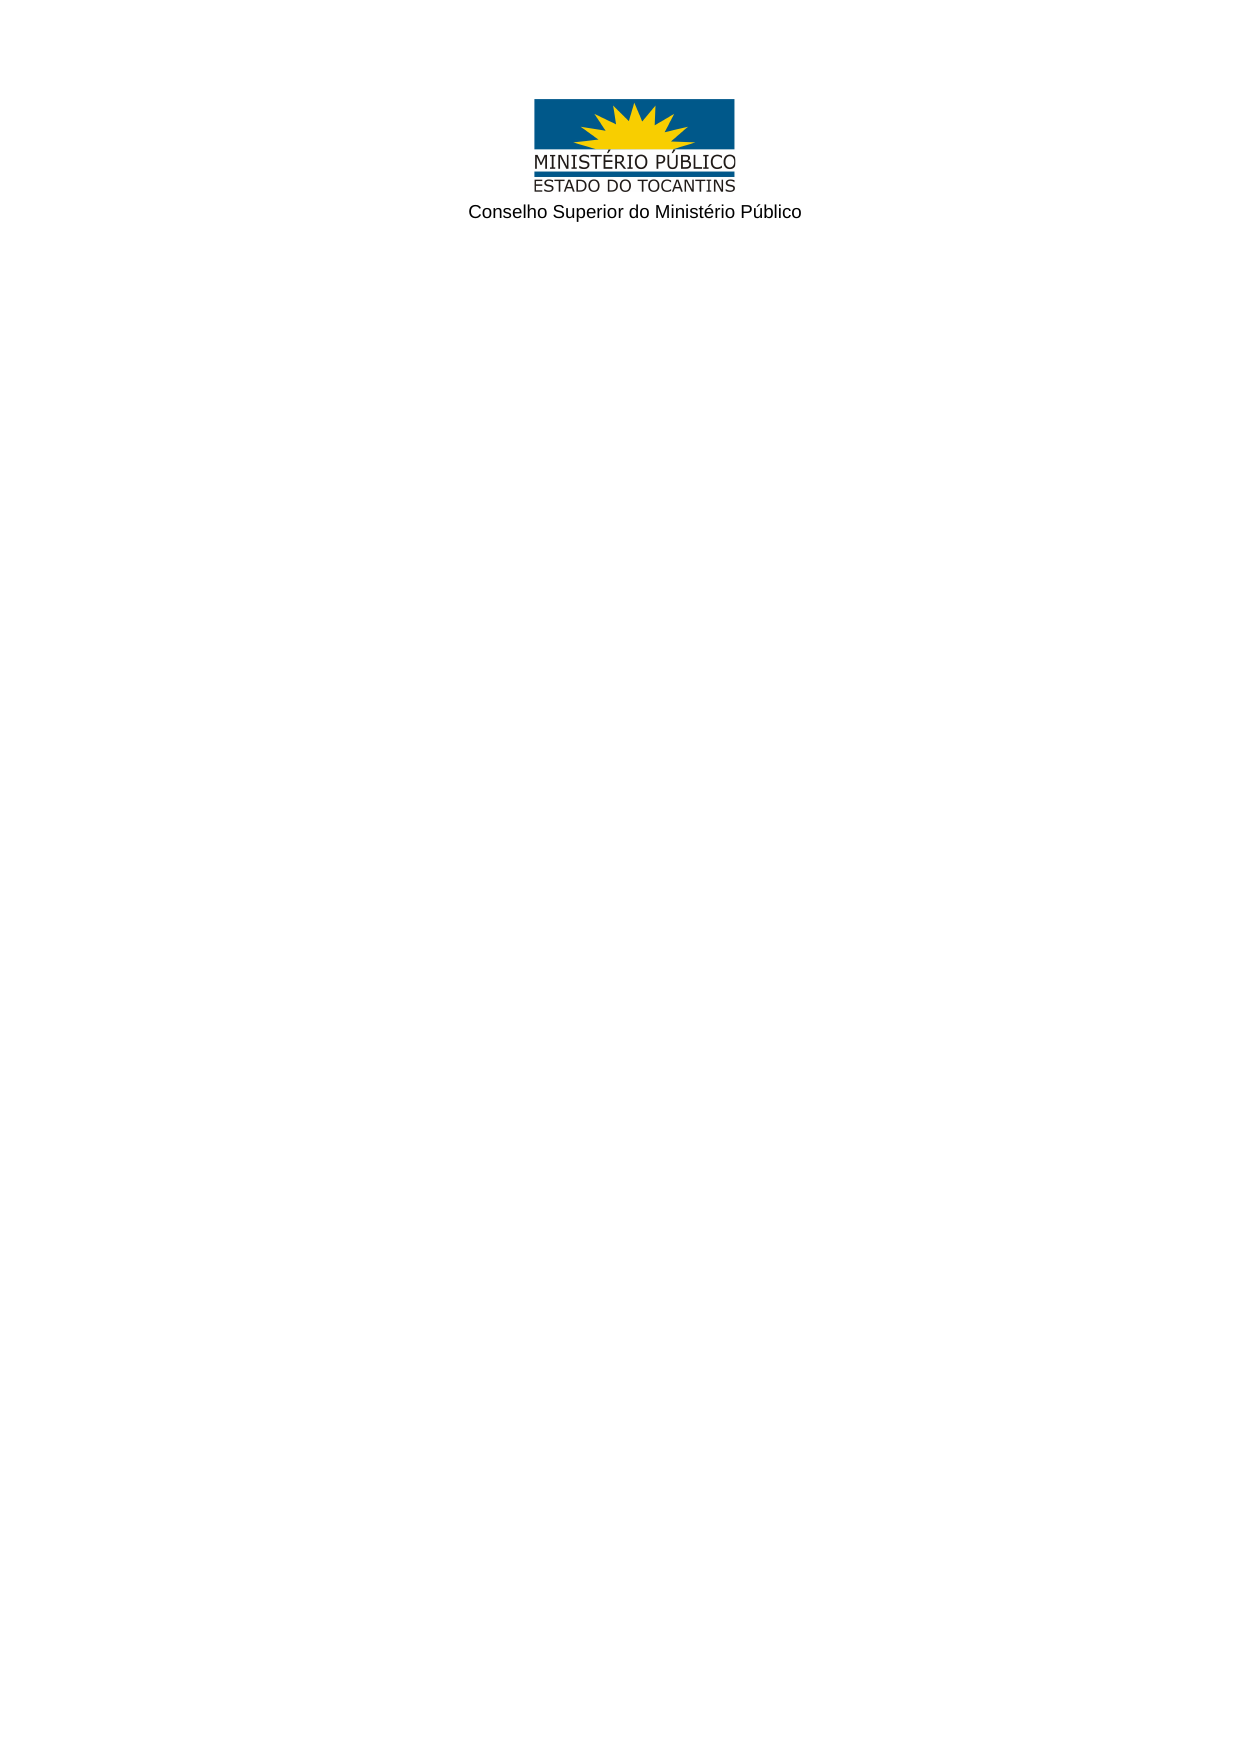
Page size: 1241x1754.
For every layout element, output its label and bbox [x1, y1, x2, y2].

picture [534, 99, 736, 192]
